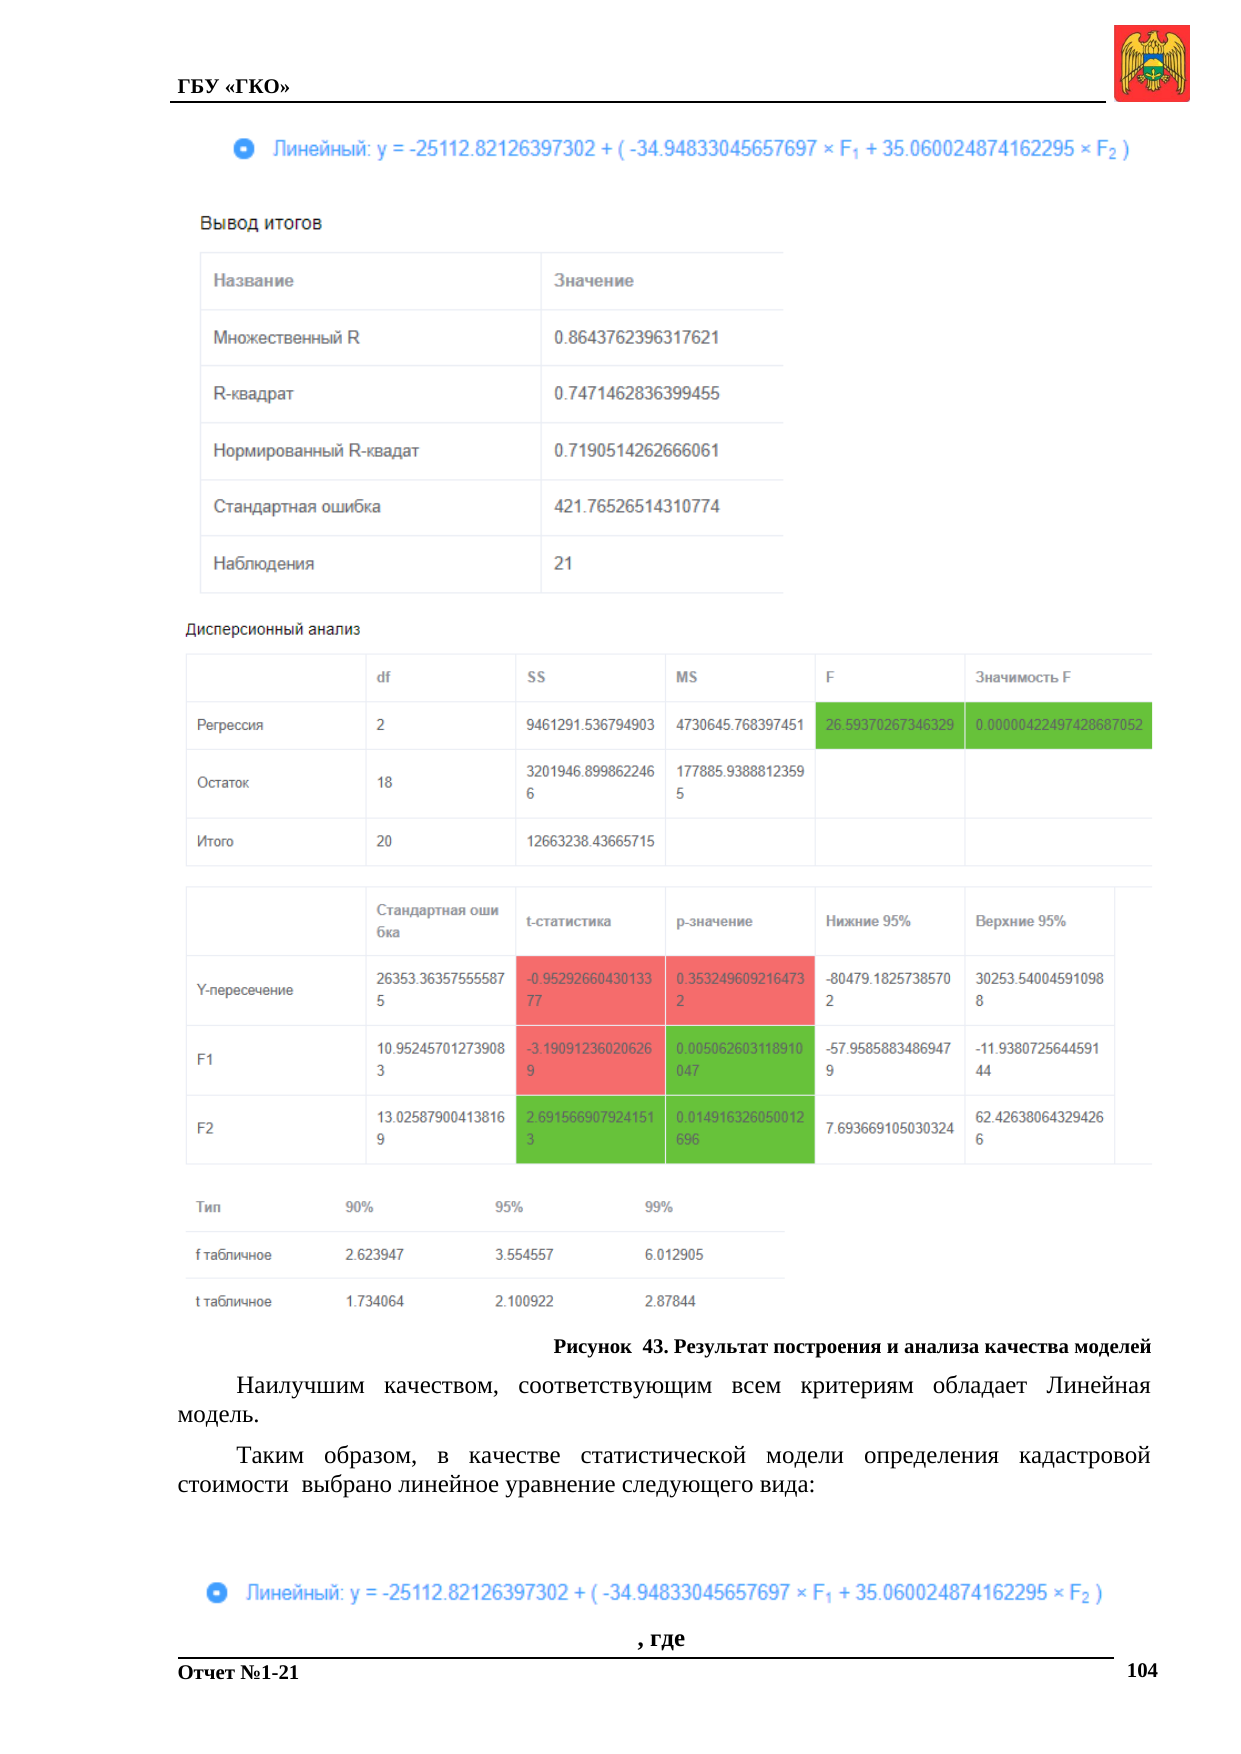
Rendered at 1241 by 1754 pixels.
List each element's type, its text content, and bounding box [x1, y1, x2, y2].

text Наилучшим качеством, соответствующим всем критериям обладает Линейная модель. [177, 1370, 1152, 1428]
text , где [177, 1539, 1152, 1652]
text Таким образом, в качестве статистической модели определения кадастровой стоимости выбрано линейное уравнение следующего вида: [177, 1440, 1152, 1498]
text Рисунок 43. Результат построения и анализа качества моделей [177, 1334, 1152, 1358]
